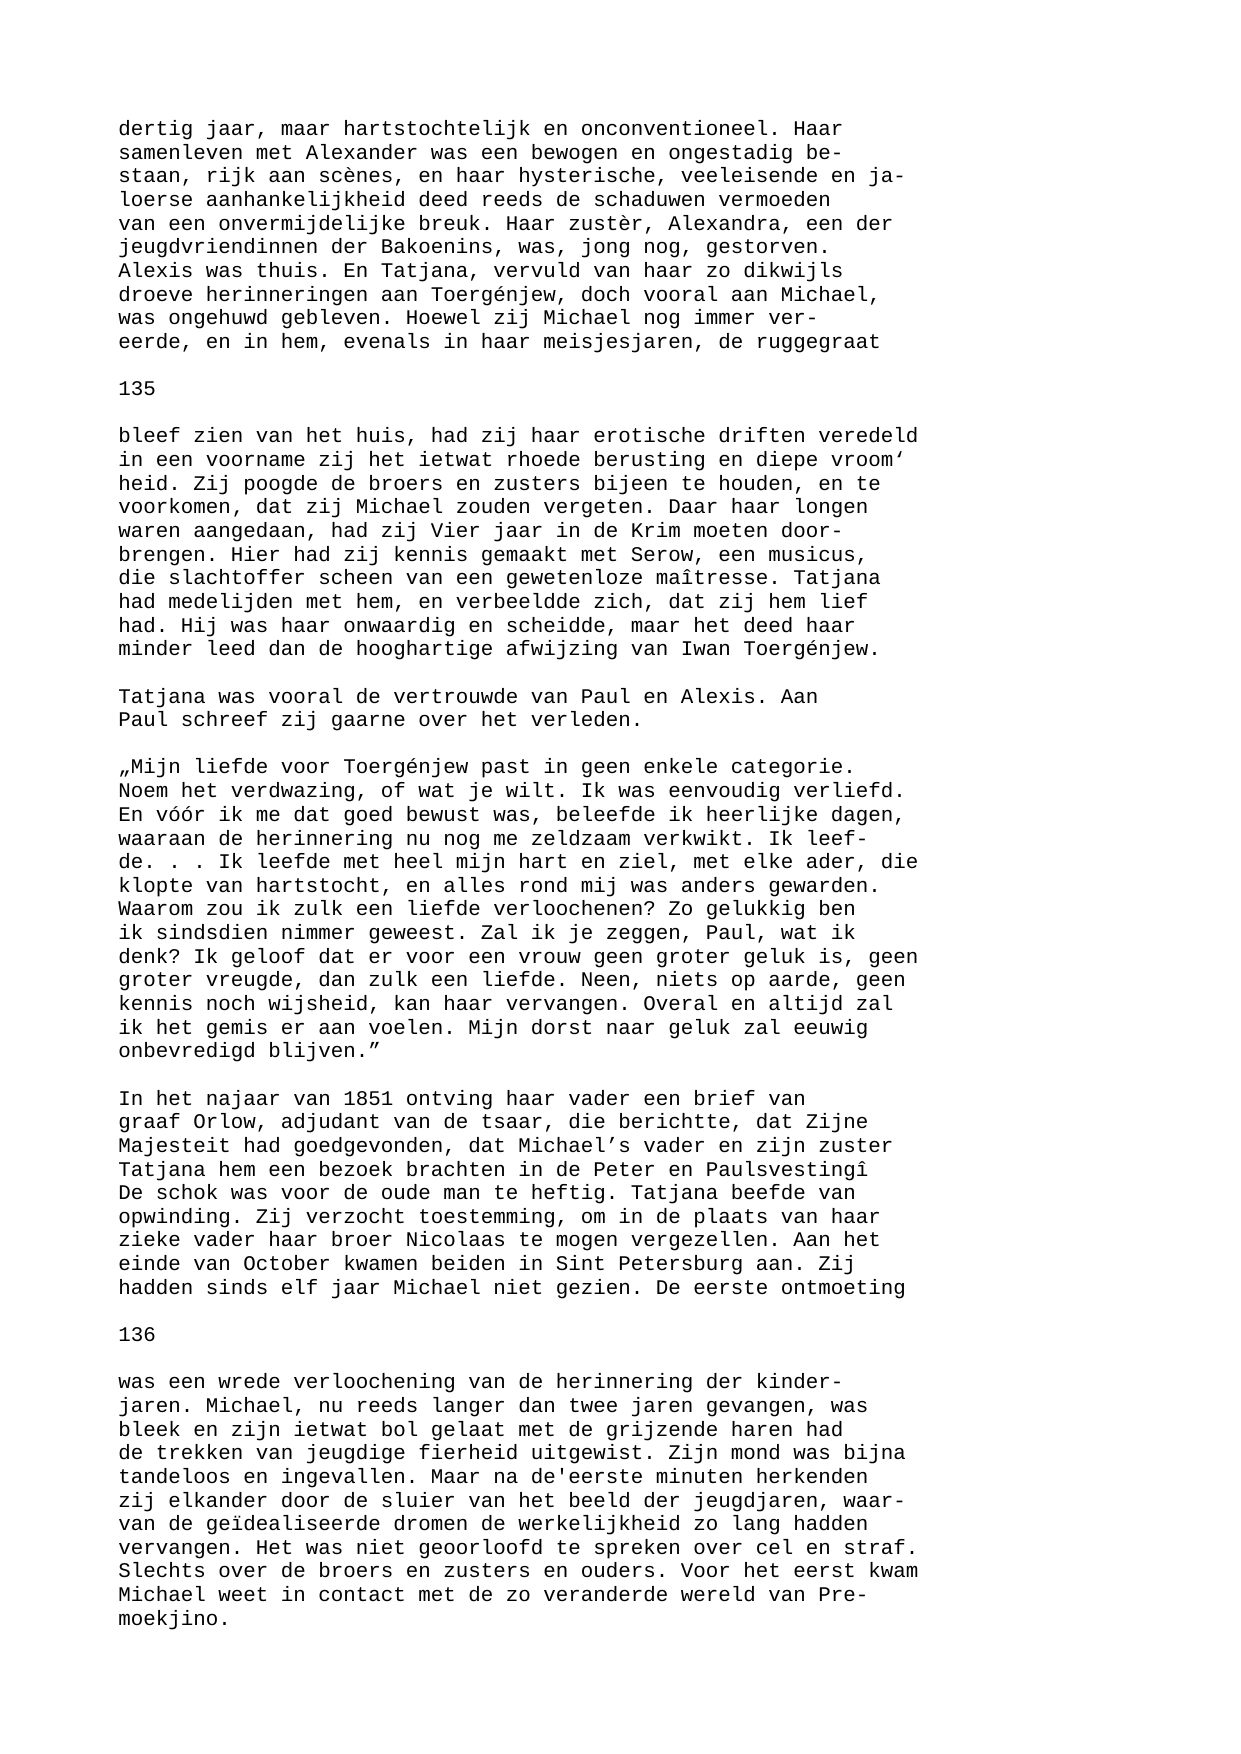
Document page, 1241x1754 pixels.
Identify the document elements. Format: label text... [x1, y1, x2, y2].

text de. . . Ik leefde met heel mijn hart en ziel, met elke ader, die [118, 851, 1122, 875]
text onbevredigd blijven.” [118, 1040, 1122, 1064]
text opwinding. Zij verzocht toestemming, om in de plaats van haar [118, 1206, 1122, 1229]
text Majesteit had goedgevonden, dat Michael’s vader en zijn zuster [118, 1135, 1122, 1158]
text ik het gemis er aan voelen. Mijn dorst naar geluk zal eeuwig [118, 1017, 1122, 1040]
text ik sindsdien nimmer geweest. Zal ik je zeggen, Paul, wat ik [118, 922, 1122, 946]
text waaraan de herinnering nu nog me zeldzaam verkwikt. Ik leef- [118, 827, 1122, 851]
text minder leed dan de hooghartige afwijzing van Iwan Toergénjew. [118, 638, 1122, 662]
text vervangen. Het was niet geoorloofd te spreken over cel en straf. [118, 1537, 1122, 1561]
text zieke vader haar broer Nicolaas te mogen vergezellen. Aan het [118, 1229, 1122, 1253]
text 136 [118, 1324, 1122, 1348]
text de trekken van jeugdige fierheid uitgewist. Zijn mond was bijna [118, 1442, 1122, 1466]
text dertig jaar, maar hartstochtelijk en onconventioneel. Haar [118, 118, 1122, 142]
text denk? Ik geloof dat er voor een vrouw geen groter geluk is, geen [118, 946, 1122, 969]
text jeugdvriendinnen der Bakoenins, was, jong nog, gestorven. [118, 236, 1122, 260]
text groter vreugde, dan zulk een liefde. Neen, niets op aarde, geen [118, 969, 1122, 993]
text waren aangedaan, had zij Vier jaar in de Krim moeten door- [118, 520, 1122, 544]
text samenleven met Alexander was een bewogen en ongestadig be- [118, 142, 1122, 165]
text „Mijn liefde voor Toergénjew past in geen enkele categorie. [118, 757, 1122, 780]
text 135 [118, 378, 1122, 402]
text voorkomen‚ dat zij Michael zouden vergeten. Daar haar longen [118, 496, 1122, 520]
text Alexis was thuis. En Tatjana, vervuld van haar zo dikwijls [118, 260, 1122, 284]
text kennis noch wijsheid, kan haar vervangen. Overal en altijd zal [118, 993, 1122, 1017]
text tandeloos en ingevallen. Maar na de'eerste minuten herkenden [118, 1466, 1122, 1489]
text die slachtoffer scheen van een gewetenloze maîtresse. Tatjana [118, 567, 1122, 591]
text loerse aanhankelijkheid deed reeds de schaduwen vermoeden [118, 189, 1122, 213]
text staan, rijk aan scènes, en haar hysterische, veeleisende en ja- [118, 165, 1122, 189]
text moekjino. [118, 1608, 1122, 1631]
text En vóór ik me dat goed bewust was, beleefde ik heerlijke dagen, [118, 804, 1122, 827]
text Paul schreef zij gaarne over het verleden. [118, 709, 1122, 733]
text jaren. Michael, nu reeds langer dan twee jaren gevangen, was [118, 1395, 1122, 1419]
text brengen. Hier had zij kennis gemaakt met Serow, een musicus, [118, 544, 1122, 567]
text Tatjana hem een bezoek brachten in de Peter en Paulsvestingî [118, 1158, 1122, 1182]
text In het najaar van 1851 ontving haar vader een brief van [118, 1088, 1122, 1111]
text van een onvermijdelijke breuk. Haar zustèr, Alexandra, een der [118, 213, 1122, 236]
text heid. Zij poogde de broers en zusters bijeen te houden, en te [118, 473, 1122, 496]
text had medelijden met hem, en verbeeldde zich, dat zij hem lief [118, 591, 1122, 615]
text was ongehuwd gebleven. Hoewel zij Michael nog immer ver- [118, 307, 1122, 331]
text De schok was voor de oude man te heftig. Tatjana beefde van [118, 1182, 1122, 1206]
text in een voorname zij het ietwat rhoede berusting en diepe vroom‘ [118, 449, 1122, 473]
text was een wrede verloochening van de herinnering der kinder- [118, 1371, 1122, 1395]
text bleef zien van het huis, had zij haar erotische driften veredeld [118, 426, 1122, 449]
text bleek en zijn ietwat bol gelaat met de grijzende haren had [118, 1419, 1122, 1442]
text eerde, en in hem, evenals in haar meisjesjaren, de ruggegraat [118, 331, 1122, 354]
text Michael weet in contact met de zo veranderde wereld van Pre- [118, 1584, 1122, 1608]
text zij elkander door de sluier van het beeld der jeugdjaren, waar- [118, 1489, 1122, 1513]
text graaf Orlow, adjudant van de tsaar, die berichtte, dat Zijne [118, 1111, 1122, 1135]
text Tatjana was vooral de vertrouwde van Paul en Alexis. Aan [118, 686, 1122, 709]
text einde van October kwamen beiden in Sint Petersburg aan. Zij [118, 1253, 1122, 1277]
text van de geïdealiseerde dromen de werkelijkheid zo lang hadden [118, 1513, 1122, 1537]
text had. Hij was haar onwaardig en scheidde, maar het deed haar [118, 615, 1122, 638]
text klopte van hartstocht, en alles rond mij was anders gewarden. [118, 875, 1122, 898]
text Slechts over de broers en zusters en ouders. Voor het eerst kwam [118, 1561, 1122, 1584]
text hadden sinds elf jaar Michael niet gezien. De eerste ontmoeting [118, 1277, 1122, 1300]
text droeve herinneringen aan Toergénjew, doch vooral aan Michael, [118, 284, 1122, 307]
text Noem het verdwazing, of wat je wilt. Ik was eenvoudig verliefd. [118, 780, 1122, 804]
text Waarom zou ik zulk een liefde verloochenen? Zo gelukkig ben [118, 898, 1122, 922]
